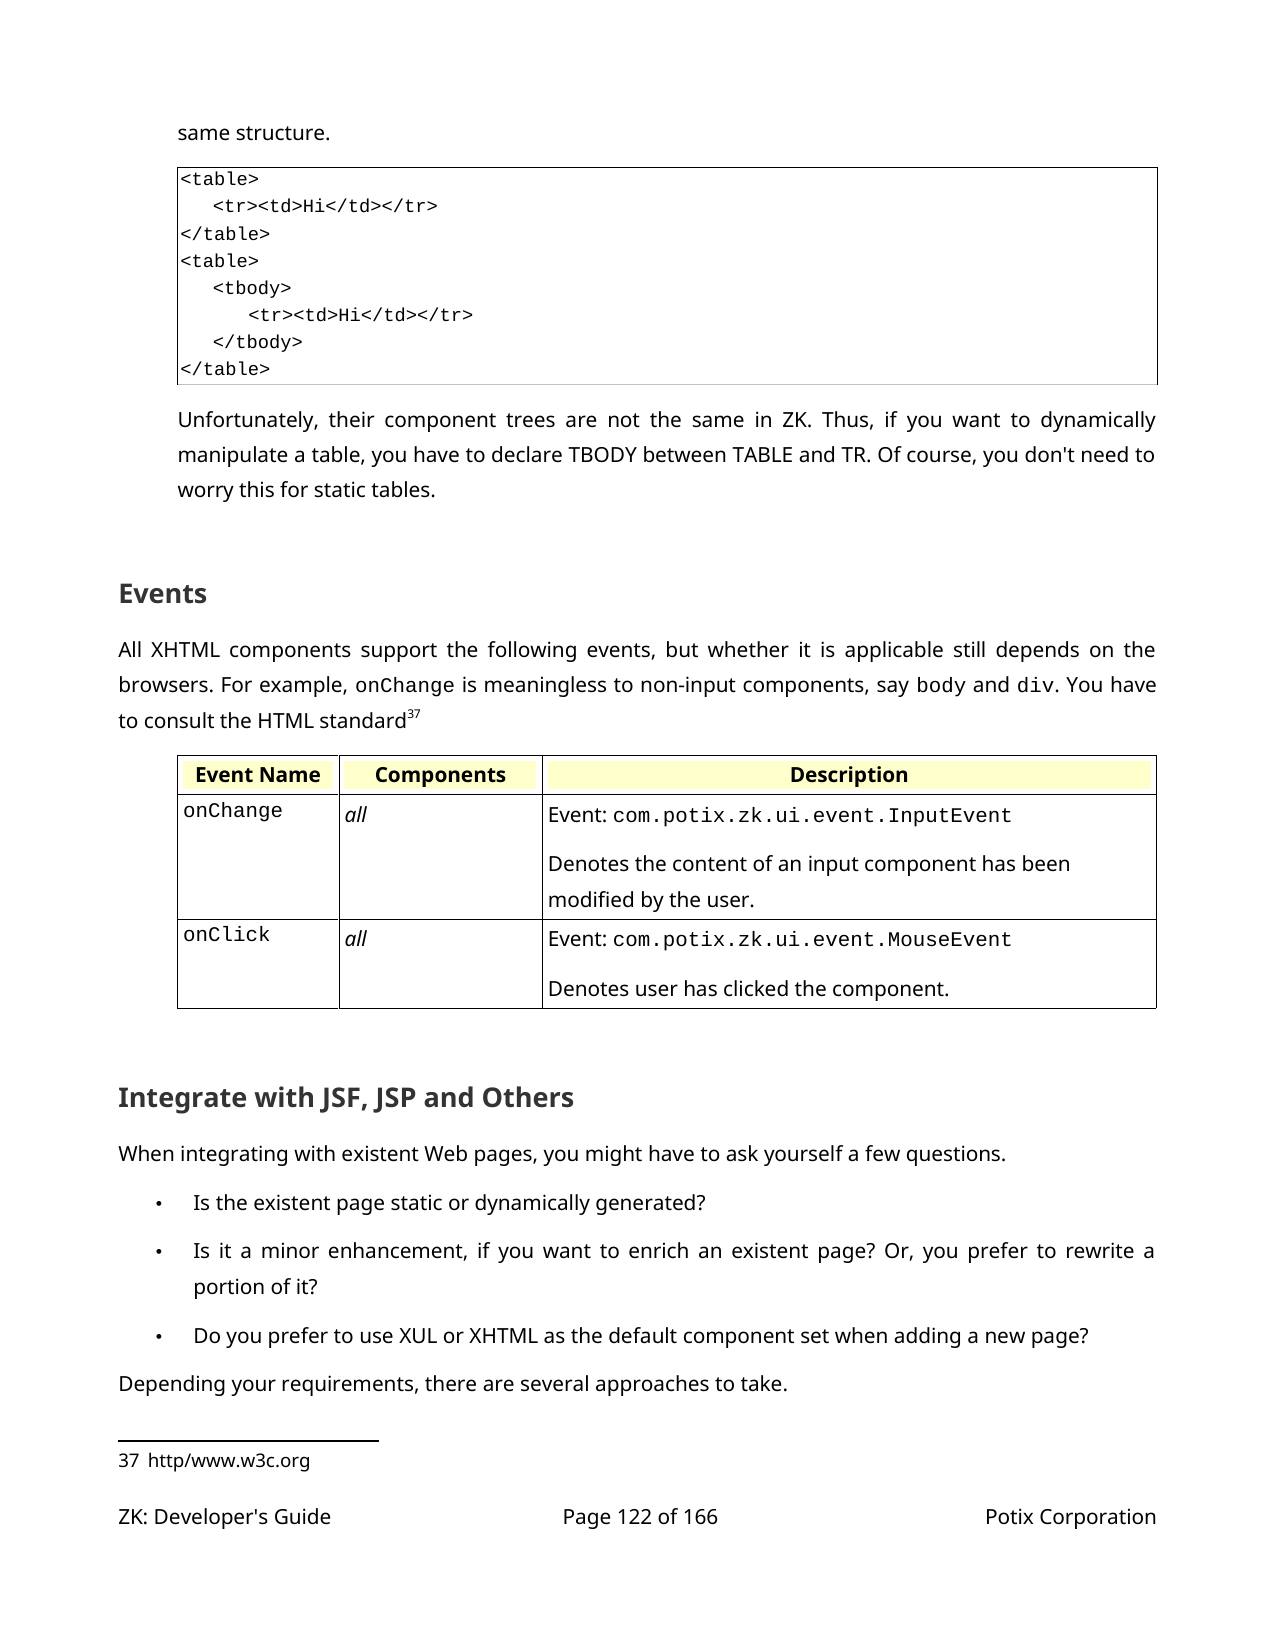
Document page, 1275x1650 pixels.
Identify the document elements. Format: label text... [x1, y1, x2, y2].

text Unfortunately, their component trees are not the same in ZK. Thus, if you want to dynamically manipulate a table, you have to declare TBODY between TABLE and TR. Of course, you don't need to worry this for static tables. [177, 405, 1157, 504]
text </table> [178, 357, 1157, 384]
table_cell Event: com.potix.zk.ui.event.InputEvent Denotes the content of an input component has been modified by the user. [543, 795, 1156, 919]
text <table> [178, 248, 1157, 273]
table_cell onChange [178, 795, 338, 919]
text <table> [178, 168, 1157, 191]
table_cell all [340, 795, 542, 919]
text <tr><td>Hi</td></tr> [178, 303, 1157, 327]
subtitle Events [118, 575, 1157, 611]
text When integrating with existent Web pages, you might have to ask yourself a few questions. [118, 1139, 1157, 1167]
list Is the existent page static or dynamically generated? [156, 1188, 1157, 1216]
text All XHTML components support the following events, but whether it is applicable still depends on the browsers. For example, onChange is meaningless to non-input components, say body and div. You have to consult the HTML standard [118, 635, 1157, 734]
text <tr><td>Hi</td></tr> [178, 194, 1157, 218]
table_cell onClick [178, 920, 338, 1008]
subtitle Integrate with JSF, JSP and Others [118, 1078, 1157, 1115]
text <tbody> [178, 276, 1157, 300]
table_cell all [340, 920, 542, 1008]
text </tbody> [178, 330, 1157, 354]
table_header Description [543, 756, 1156, 794]
table_header Event Name [178, 756, 338, 794]
table_cell Event: com.potix.zk.ui.event.MouseEvent Denotes user has clicked the component. [543, 920, 1156, 1008]
text </table> [178, 221, 1157, 246]
text Depending your requirements, there are several approaches to take. [118, 1369, 1157, 1398]
list Is it a minor enhancement, if you want to enrich an existent page? Or, you prefer to rewrite a portion of it? [156, 1237, 1157, 1300]
text http/www.w3c.org [118, 1447, 1157, 1473]
text same structure. [177, 118, 1157, 146]
list Do you prefer to use XUL or XHTML as the default component set when adding a new page? [156, 1321, 1157, 1349]
table_header Components [340, 756, 542, 794]
